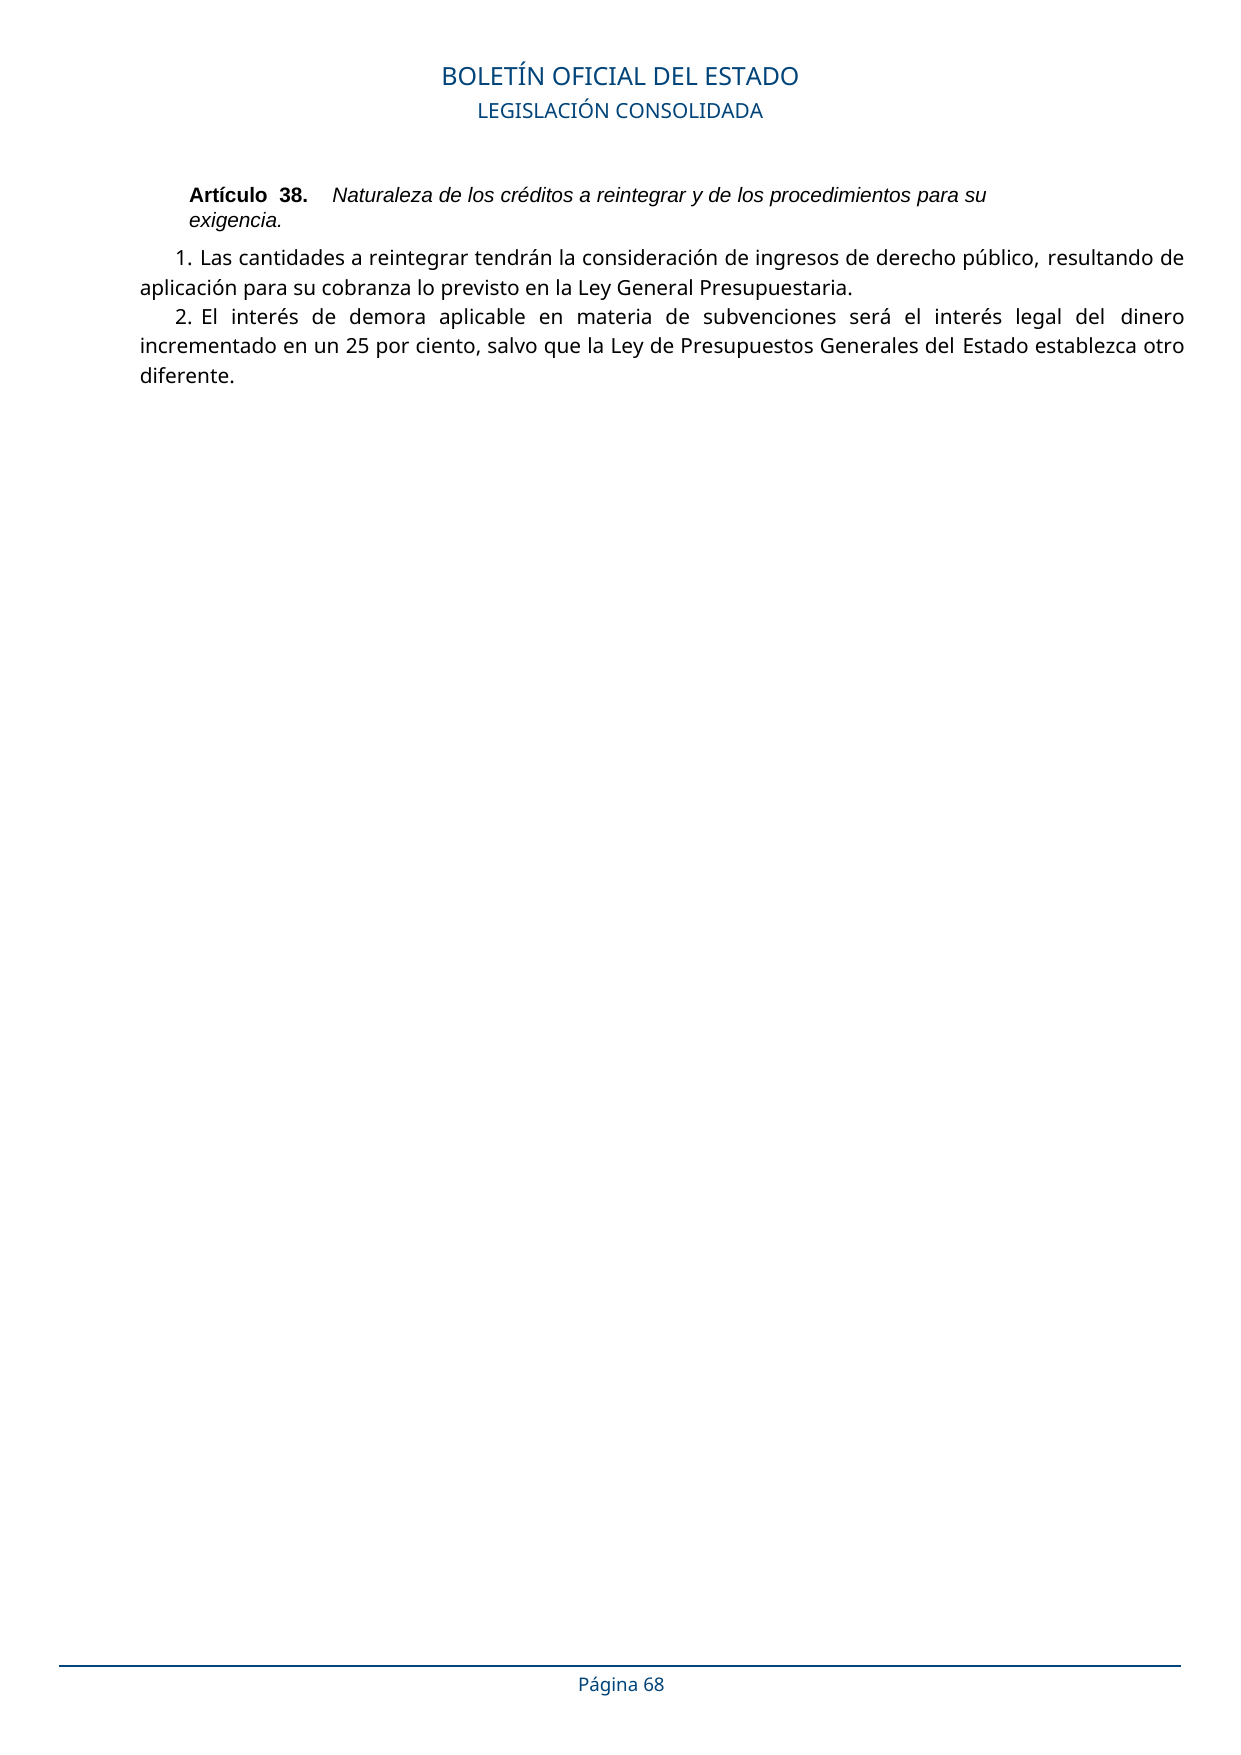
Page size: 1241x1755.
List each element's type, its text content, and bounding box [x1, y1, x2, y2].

list Las cantidades a reintegrar tendrán la consideración de ingresos de derecho público, resultando de aplicación para su cobranza lo previsto en la Ley General Presupuestaria. [139, 243, 1184, 301]
text Artículo 38. Naturaleza de los créditos a reintegrar y de los procedimientos para su exigencia. [189, 183, 1052, 231]
list El interés de demora aplicable en materia de subvenciones será el interés legal del dinero incrementado en un 25 por ciento, salvo que la Ley de Presupuestos Generales del Estado establezca otro diferente. [139, 302, 1184, 389]
